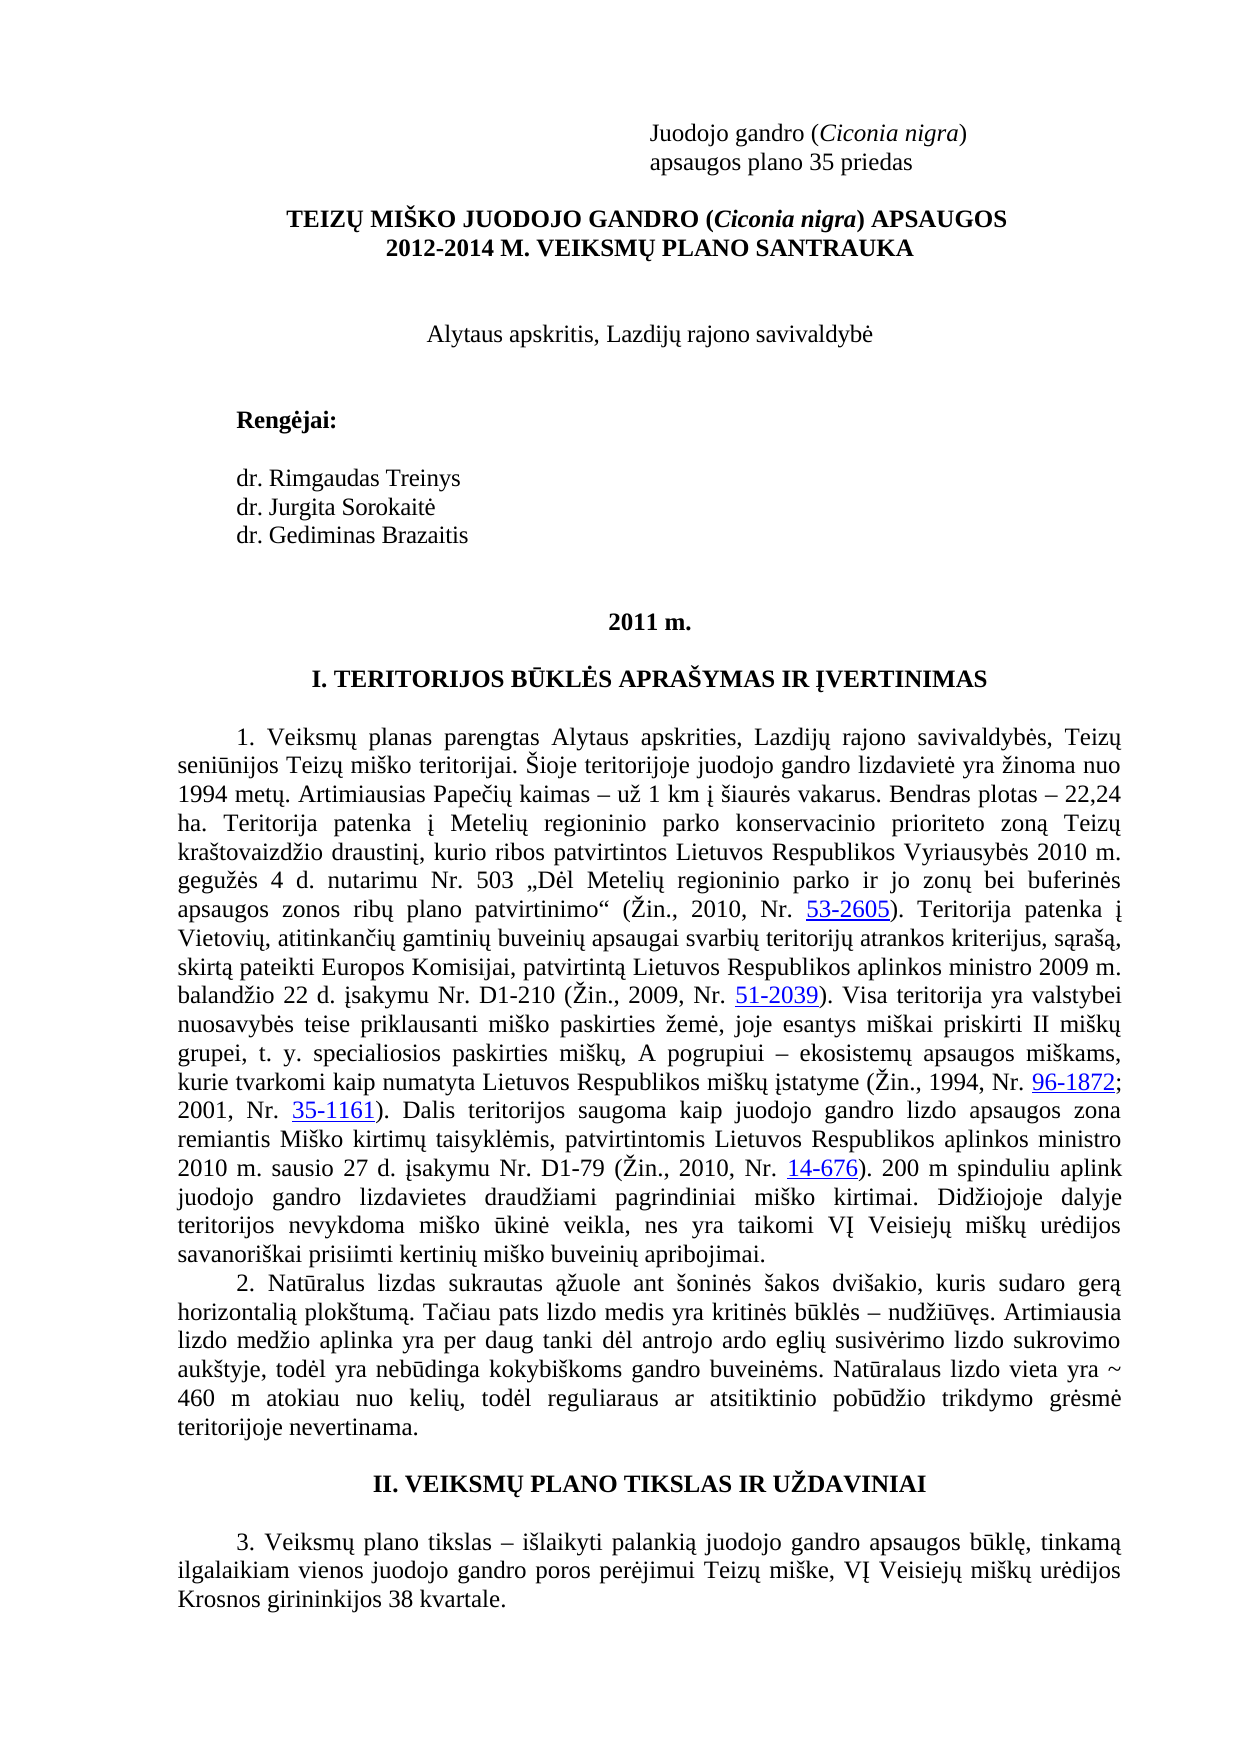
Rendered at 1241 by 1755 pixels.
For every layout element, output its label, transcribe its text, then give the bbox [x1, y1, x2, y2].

text I. teritorijos būklės aprašymas ir įvertinimas [177, 664, 1122, 693]
text Alytaus apskritis, Lazdijų rajono savivaldybė [177, 319, 1122, 348]
text Rengėjai: [177, 406, 1122, 434]
text 3. Veiksmų plano tikslas – išlaikyti palankią juodojo gandro apsaugos būklę, tinkamą ilgalaikiam vienos juodojo gandro poros perėjimui Teizų miške, VĮ Veisiejų miškų urėdijos Krosnos girininkijos 38 kvartale. [177, 1527, 1122, 1613]
text TEIZŲ MIŠKO JUODOJO GANDRO (Ciconia nigra) APSAUGOS [177, 204, 1122, 233]
text dr. Rimgaudas Treinys [177, 463, 1122, 492]
text 1. Veiksmų planas parengtas Alytaus apskrities, Lazdijų rajono savivaldybės, Teizų seniūnijos Teizų miško teritorijai. Šioje teritorijoje juodojo gandro lizdavietė yra žinoma nuo 1994 metų. Artimiausias Papečių kaimas – už 1 km į šiaurės vakarus. Bendras plotas – 22,24 ha. Teritorija patenka į Metelių regioninio parko konservacinio prioriteto zoną Teizų kraštovaizdžio draustinį, kurio ribos patvirtintos Lietuvos Respublikos Vyriausybės 2010 m. gegužės 4 d. nutarimu Nr. 503 „Dėl Metelių regioninio parko ir jo zonų bei buferinės apsaugos zonos ribų plano patvirtinimo“ (Žin., 2010, Nr. 53-2605). Teritorija patenka į Vietovių, atitinkančių gamtinių buveinių apsaugai svarbių teritorijų atrankos kriterijus, sąrašą, skirtą pateikti Europos Komisijai, patvirtintą Lietuvos Respublikos aplinkos ministro 2009 m. balandžio 22 d. įsakymu Nr. D1-210 (Žin., 2009, Nr. 51-2039). Visa teritorija yra valstybei nuosavybės teise priklausanti miško paskirties žemė, joje esantys miškai priskirti II miškų grupei, t. y. specialiosios paskirties miškų, A pogrupiui – ekosistemų apsaugos miškams, kurie tvarkomi kaip numatyta Lietuvos Respublikos miškų įstatyme (Žin., 1994, Nr. 96-1872; 2001, Nr. 35-1161). Dalis teritorijos saugoma kaip juodojo gandro lizdo apsaugos zona remiantis Miško kirtimų taisyklėmis, patvirtintomis Lietuvos Respublikos aplinkos ministro 2010 m. sausio 27 d. įsakymu Nr. D1-79 (Žin., 2010, Nr. 14-676). 200 m spinduliu aplink juodojo gandro lizdavietes draudžiami pagrindiniai miško kirtimai. Didžiojoje dalyje teritorijos nevykdoma miško ūkinė veikla, nes yra taikomi VĮ Veisiejų miškų urėdijos savanoriškai prisiimti kertinių miško buveinių apribojimai. [177, 722, 1122, 1268]
text 2011 m. [177, 607, 1122, 636]
text 2012-2014 M. VEIKSMŲ PLANO SANTRAUKA [177, 233, 1122, 262]
text dr. Gediminas Brazaitis [177, 521, 1122, 549]
text apsaugos plano 35 priedas [649, 147, 1122, 176]
text II. veiksmų plano tikslas ir uždaviniai [177, 1469, 1122, 1498]
text dr. Jurgita Sorokaitė [177, 492, 1122, 521]
text 2. Natūralus lizdas sukrautas ąžuole ant šoninės šakos dvišakio, kuris sudaro gerą horizontalią plokštumą. Tačiau pats lizdo medis yra kritinės būklės – nudžiūvęs. Artimiausia lizdo medžio aplinka yra per daug tanki dėl antrojo ardo eglių susivėrimo lizdo sukrovimo aukštyje, todėl yra nebūdinga kokybiškoms gandro buveinėms. Natūralaus lizdo vieta yra ~ 460 m atokiau nuo kelių, todėl reguliaraus ar atsitiktinio pobūdžio trikdymo grėsmė teritorijoje nevertinama. [177, 1268, 1122, 1441]
text Juodojo gandro (Ciconia nigra) [649, 118, 1122, 147]
